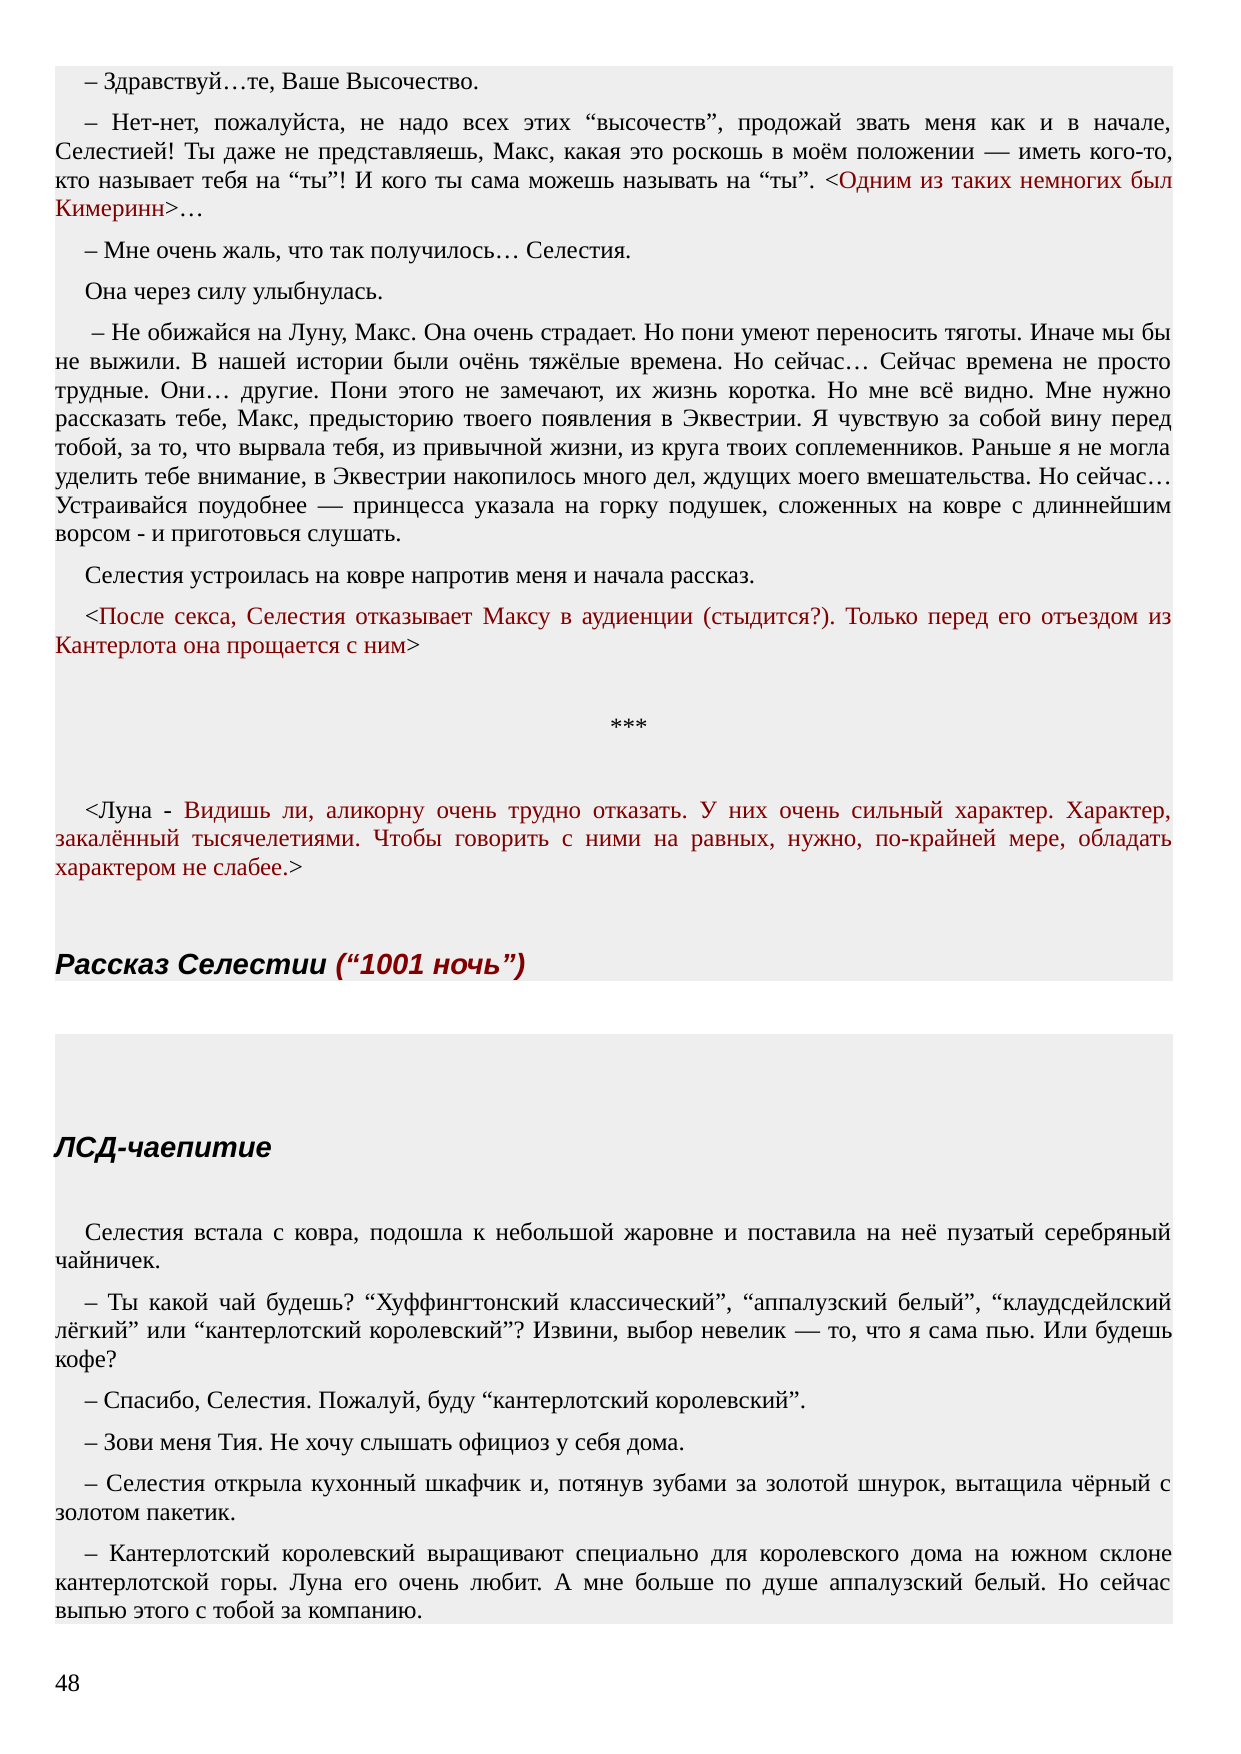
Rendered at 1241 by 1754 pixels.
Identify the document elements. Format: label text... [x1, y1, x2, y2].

text – Ты какой чай будешь? “Хуффингтонский классический”, “аппалузский белый”, “клаудсдейлский лёгкий” или “кантерлотский королевский”? Извини, выбор невелик — то, что я сама пью. Или будешь кофе? [55, 1287, 1173, 1373]
text Селестия встала с ковра, подошла к небольшой жаровне и поставила на неё пузатый серебряный чайничек. [55, 1217, 1173, 1274]
text – Не обижайся на Луну, Макс. Она очень страдает. Но пони умеют переносить тяготы. Иначе мы бы не выжили. В нашей истории были очёнь тяжёлые времена. Но сейчас… Сейчас времена не просто трудные. Они… другие. Пони этого не замечают, их жизнь коротка. Но мне всё видно. Мне нужно рассказать тебе, Макс, предысторию твоего появления в Эквестрии. Я чувствую за собой вину перед тобой, за то, что вырвала тебя, из привычной жизни, из круга твоих соплеменников. Раньше я не могла уделить тебе внимание, в Эквестрии накопилось много дел, ждущих моего вмешательства. Но сейчас… Устраивайся поудобнее — принцесса указала на горку подушек, сложенных на ковре с длиннейшим ворсом - и приготовься слушать. [55, 317, 1173, 547]
text *** [55, 712, 1173, 741]
text – Кантерлотский королевский выращивают специально для королевского дома на южном склоне кантерлотской горы. Луна его очень любит. А мне больше по душе аппалузский белый. Но сейчас выпью этого с тобой за компанию. [55, 1538, 1173, 1624]
text <После секса, Селестия отказывает Максу в аудиенции (стыдится?). Только перед его отъездом из Кантерлота она прощается с ним> [55, 601, 1173, 658]
text – Селестия открыла кухонный шкафчик и, потянув зубами за золотой шнурок, вытащила чёрный с золотом пакетик. [55, 1468, 1173, 1526]
text – Спасибо, Селестия. Пожалуй, буду “кантерлотский королевский”. [55, 1386, 1173, 1414]
text – Нет-нет, пожалуйста, не надо всех этих “высочеств”, продожай звать меня как и в начале, Селестией! Ты даже не представляешь, Макс, какая это роскошь в моём положении — иметь кого-то, кто называет тебя на “ты”! И кого ты сама можешь называть на “ты”. <Одним из таких немногих был Кимеринн>… [55, 107, 1173, 222]
subtitle ЛСД-чаепитие [55, 1129, 1173, 1163]
text – Мне очень жаль, что так получилось… Селестия. [55, 235, 1173, 263]
text <Луна - Видишь ли, аликорну очень трудно отказать. У них очень сильный характер. Характер, закалённый тысячелетиями. Чтобы говорить с ними на равных, нужно, по-крайней мере, обладать характером не слабее.> [55, 795, 1173, 881]
text Она через силу улыбнулась. [55, 276, 1173, 305]
text – Здравствуй…те, Ваше Высочество. [55, 66, 1173, 95]
subtitle Рассказ Селестии (“1001 ночь”) [55, 947, 1173, 981]
text – Зови меня Тия. Не хочу слышать официоз у себя дома. [55, 1427, 1173, 1456]
text Селестия устроилась на ковре напротив меня и начала рассказ. [55, 560, 1173, 588]
